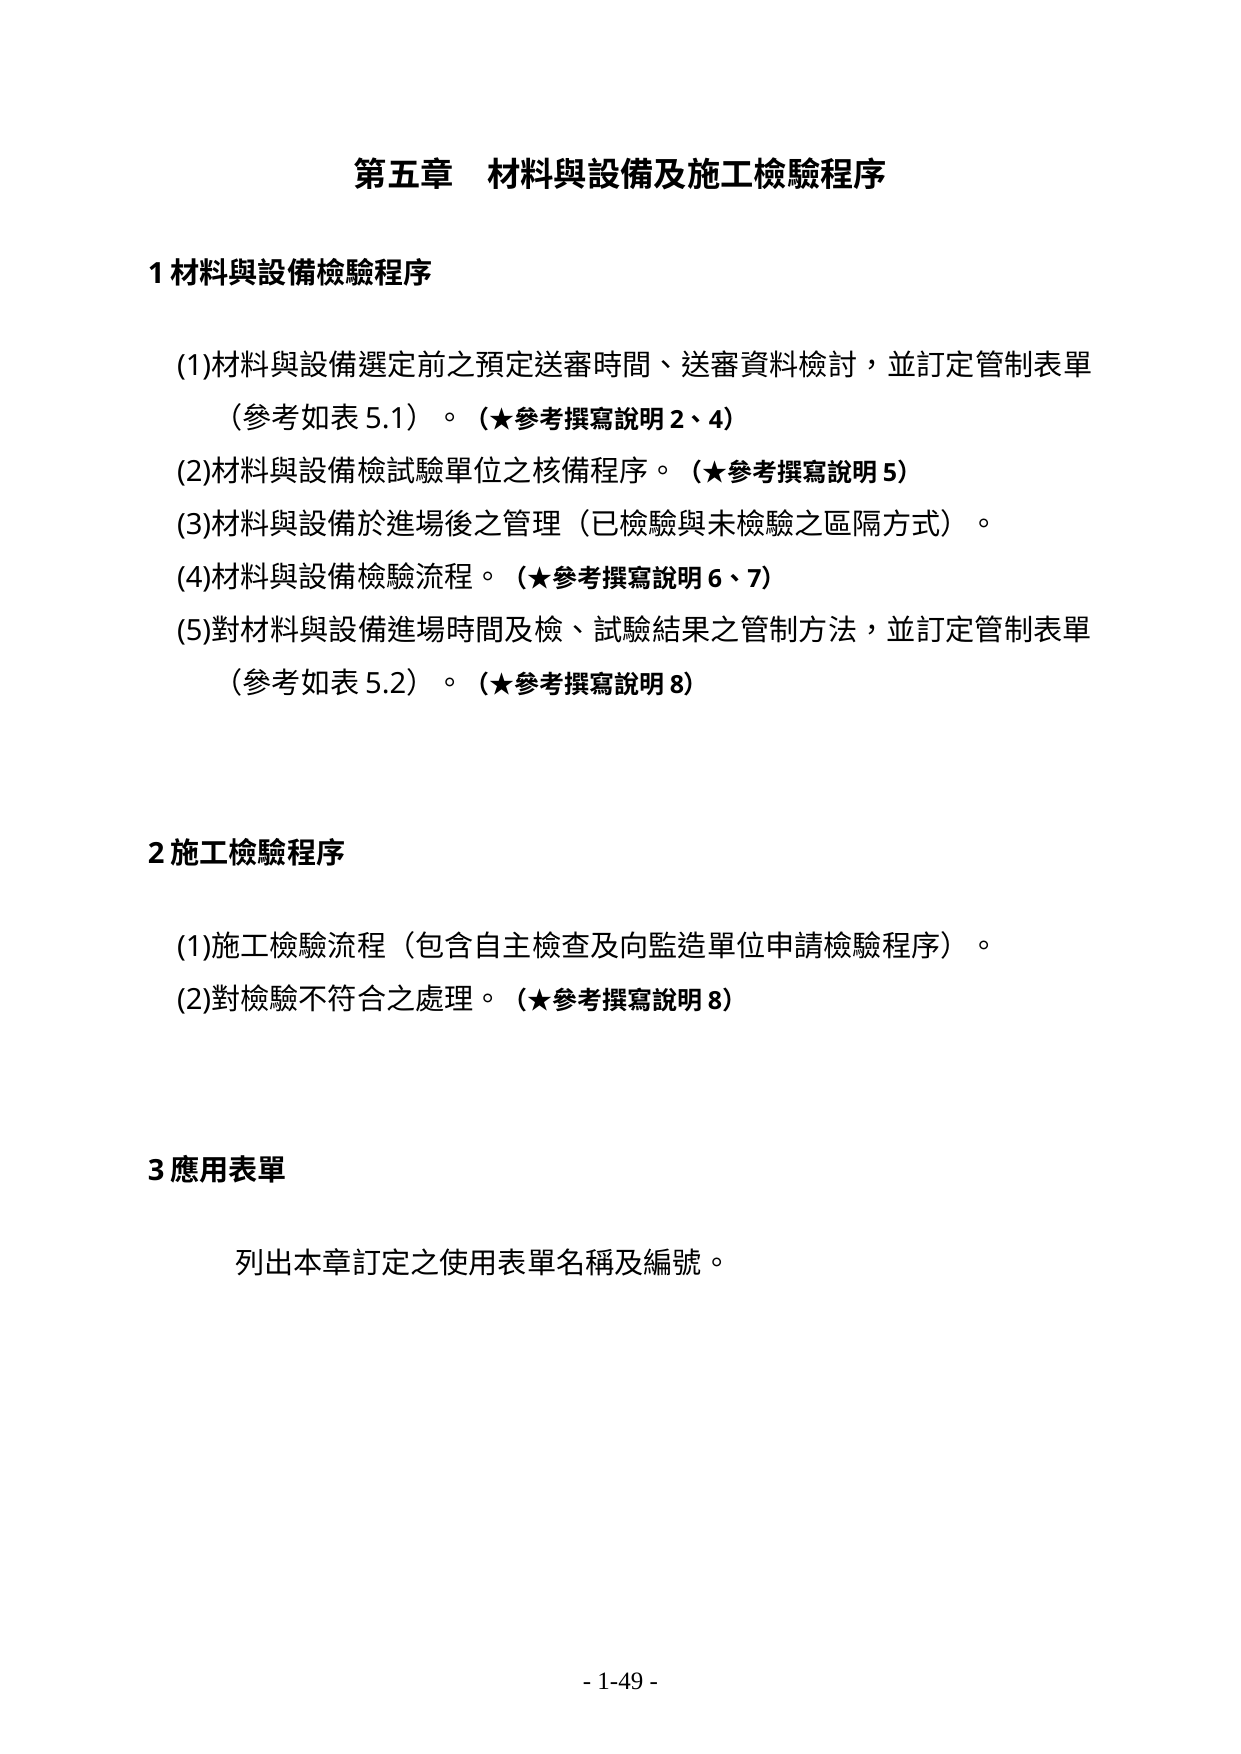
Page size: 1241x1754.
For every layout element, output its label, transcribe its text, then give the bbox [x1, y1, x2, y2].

text (1)材料與設備選定前之預定送審時間、送審資料檢討，並訂定管制表單（參考如表5.1）。（★參考撰寫說明2、4） [177, 342, 1092, 437]
text (5)對材料與設備進場時間及檢、試驗結果之管制方法，並訂定管制表單（參考如表5.2）。（★參考撰寫說明8） [177, 606, 1092, 702]
text (2)對檢驗不符合之處理。（★參考撰寫說明8） [177, 976, 1092, 1018]
text (2)材料與設備檢試驗單位之核備程序。（★參考撰寫說明5） [177, 448, 1092, 490]
text (3)材料與設備於進場後之管理（已檢驗與未檢驗之區隔方式）。 [177, 501, 1092, 543]
text (1)施工檢驗流程（包含自主檢查及向監造單位申請檢驗程序）。 [177, 923, 1092, 965]
subtitle 1材料與設備檢驗程序 [148, 249, 1092, 292]
text 列出本章訂定之使用表單名稱及編號。 [177, 1239, 1092, 1281]
subtitle 3應用表單 [148, 1146, 1092, 1189]
subtitle 第五章 材料與設備及施工檢驗程序 [148, 148, 1092, 196]
text (4)材料與設備檢驗流程。（★參考撰寫說明6、7） [177, 553, 1092, 596]
subtitle 2施工檢驗程序 [148, 830, 1092, 872]
